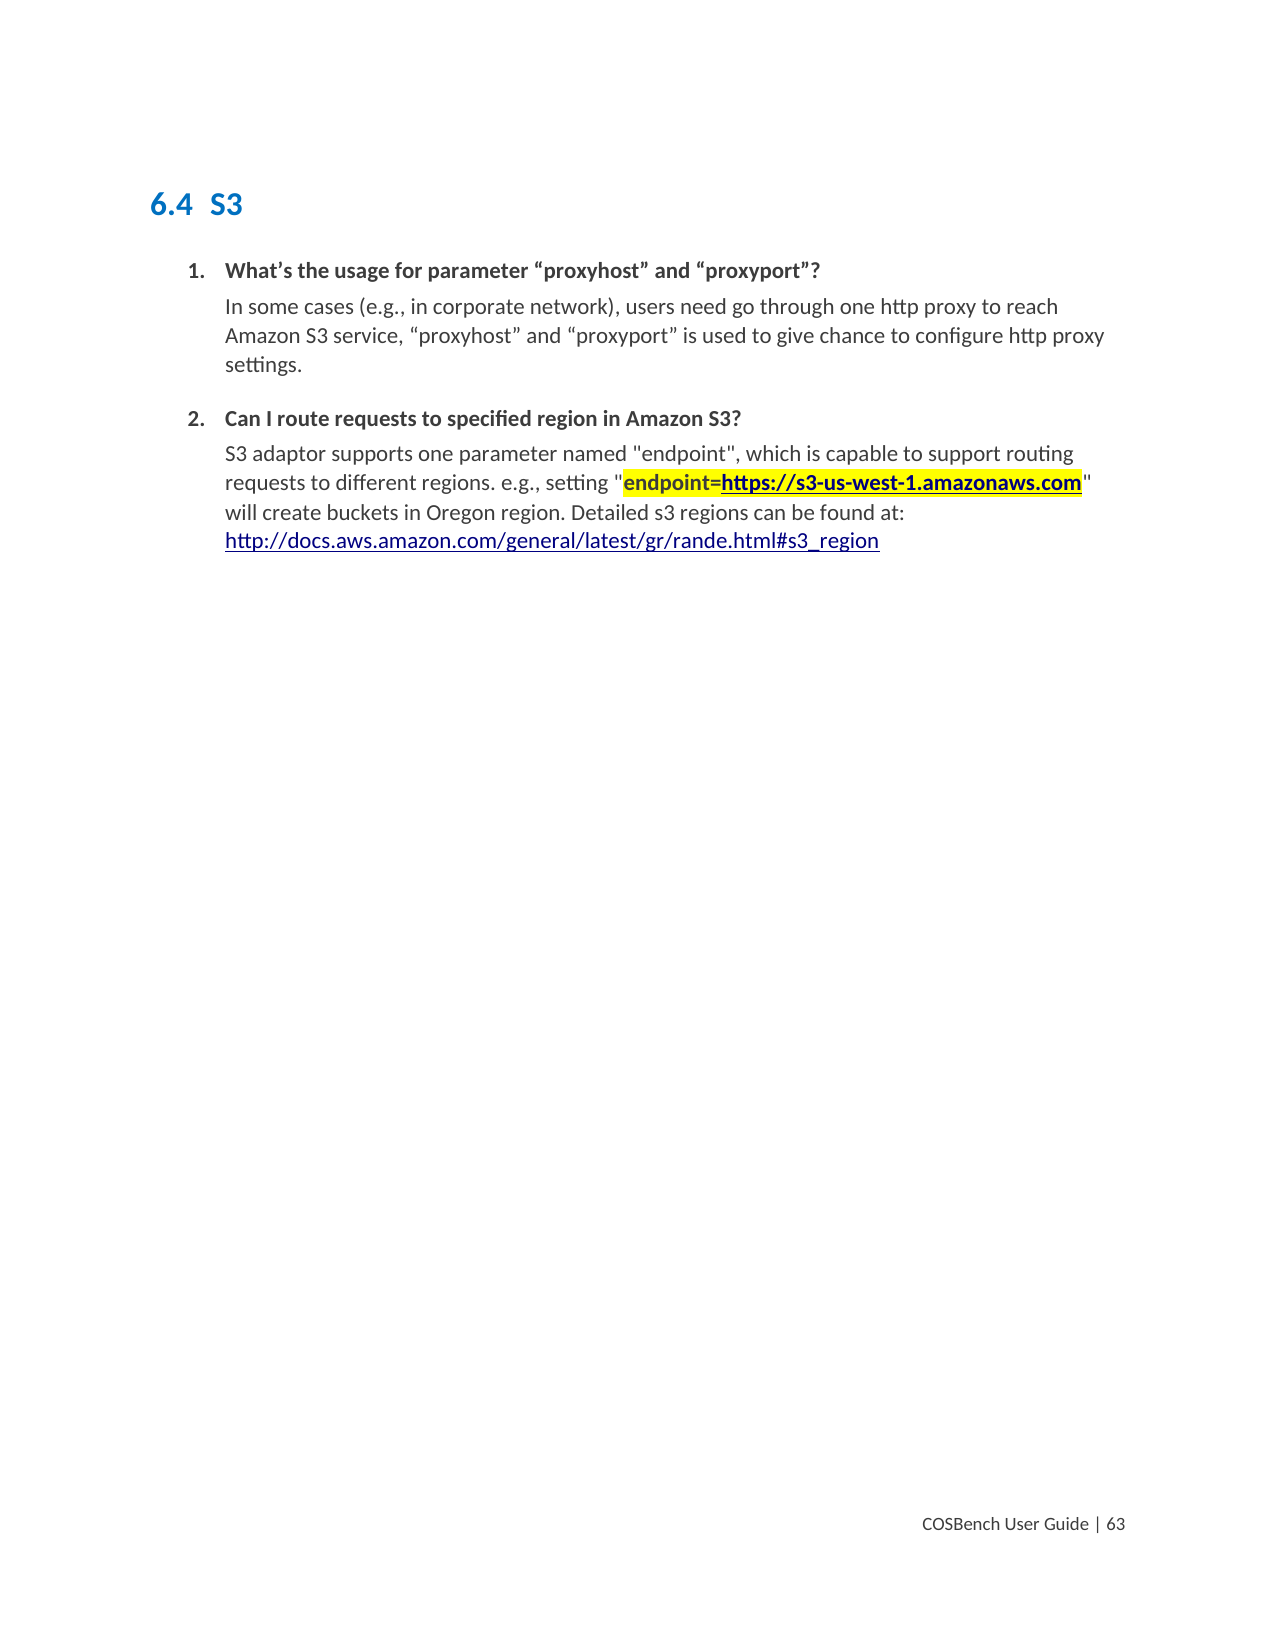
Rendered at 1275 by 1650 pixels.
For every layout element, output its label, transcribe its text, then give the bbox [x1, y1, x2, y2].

text In some cases (e.g., in corporate network), users need go through one http proxy to reach Amazon S3 service, “proxyhost” and “proxyport” is used to give chance to configure http proxy settings. [225, 292, 1125, 378]
list What’s the usage for parameter “proxyhost” and “proxyport”? [187, 257, 1125, 285]
text S3 adaptor supports one parameter named "endpoint", which is capable to support routing requests to different regions. e.g., setting "endpoint=https://s3-us-west-1.amazonaws.com" will create buckets in Oregon region. Detailed s3 regions can be found at: http://docs.aws.amazon.com/general/latest/gr/rande.html#s3_region [225, 439, 1125, 555]
list Can I route requests to specified region in Amazon S3? [187, 404, 1125, 432]
subtitle S3 [150, 183, 1125, 224]
